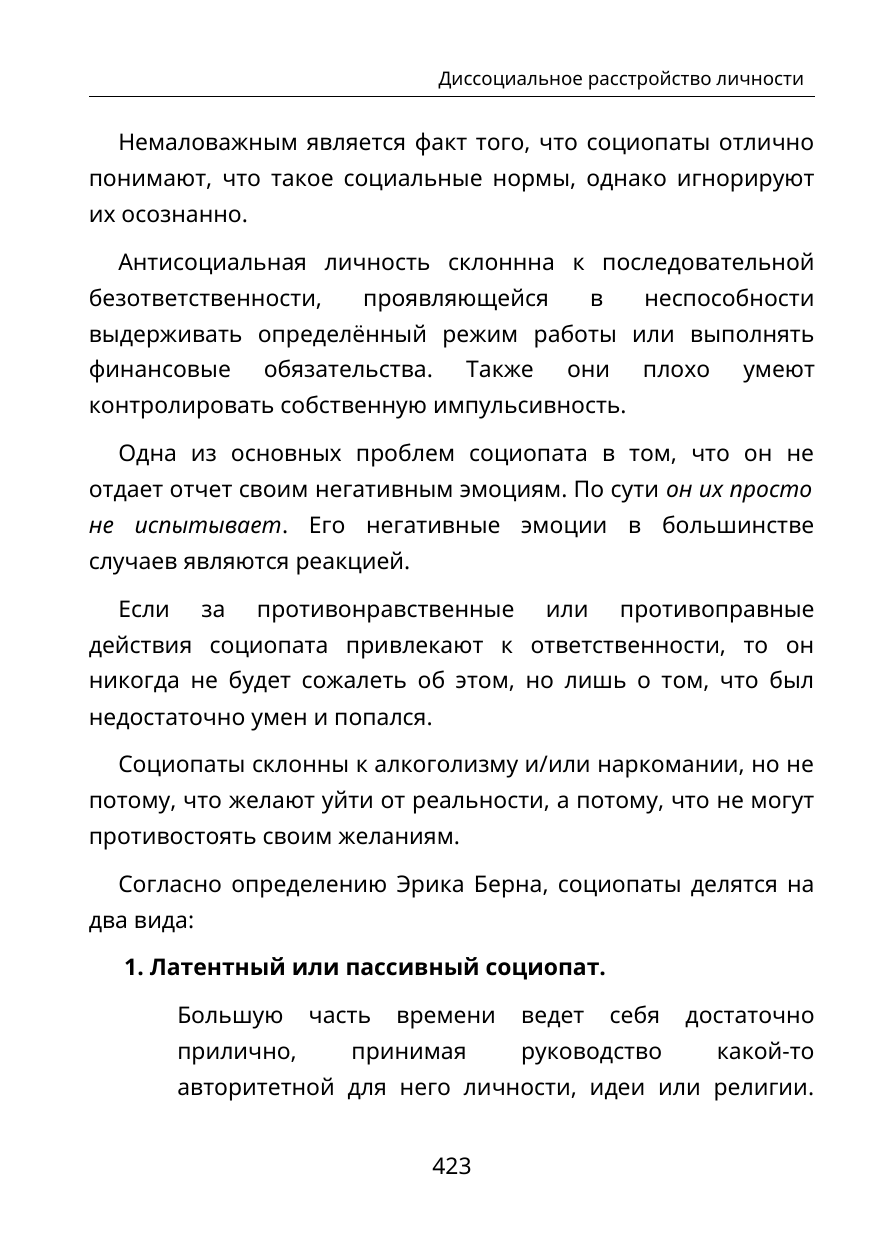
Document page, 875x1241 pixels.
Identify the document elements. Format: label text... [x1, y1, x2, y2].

text Одна из основных проблем социопата в том, что он не отдает отчет своим негативным эмоциям. По сути он их просто не испытывает. Его негативные эмоции в большинстве случаев являются реакцией. [88, 437, 815, 576]
text Антисоциальная личность склоннна к последовательной безответственности, проявляющейся в неспособности выдерживать определённый режим работы или выполнять финансовые обязательства. Также они плохо умеют контролировать собственную импульсивность. [88, 246, 815, 421]
list Латентный или пассивный социопат. [118, 951, 815, 983]
text Социопаты склонны к алкоголизму и/или наркомании, но не потому, что желают уйти от реальности, а потому, что не могут противостоять своим желаниям. [88, 748, 815, 851]
text Немаловажным является факт того, что социопаты отлично понимают, что такое социальные нормы, однако игнорируют их осознанно. [88, 126, 815, 229]
list Большую часть времени ведет себя достаточно прилично, принимая руководство какой-то авторитетной для него личности, идеи или религии. [118, 999, 815, 1102]
text Если за противонравственные или противоправные действия социопата привлекают к ответственности, то он никогда не будет сожалеть об этом, но лишь о том, что был недостаточно умен и попался. [88, 593, 815, 732]
text Согласно определению Эрика Берна, социопаты делятся на два вида: [88, 868, 815, 935]
